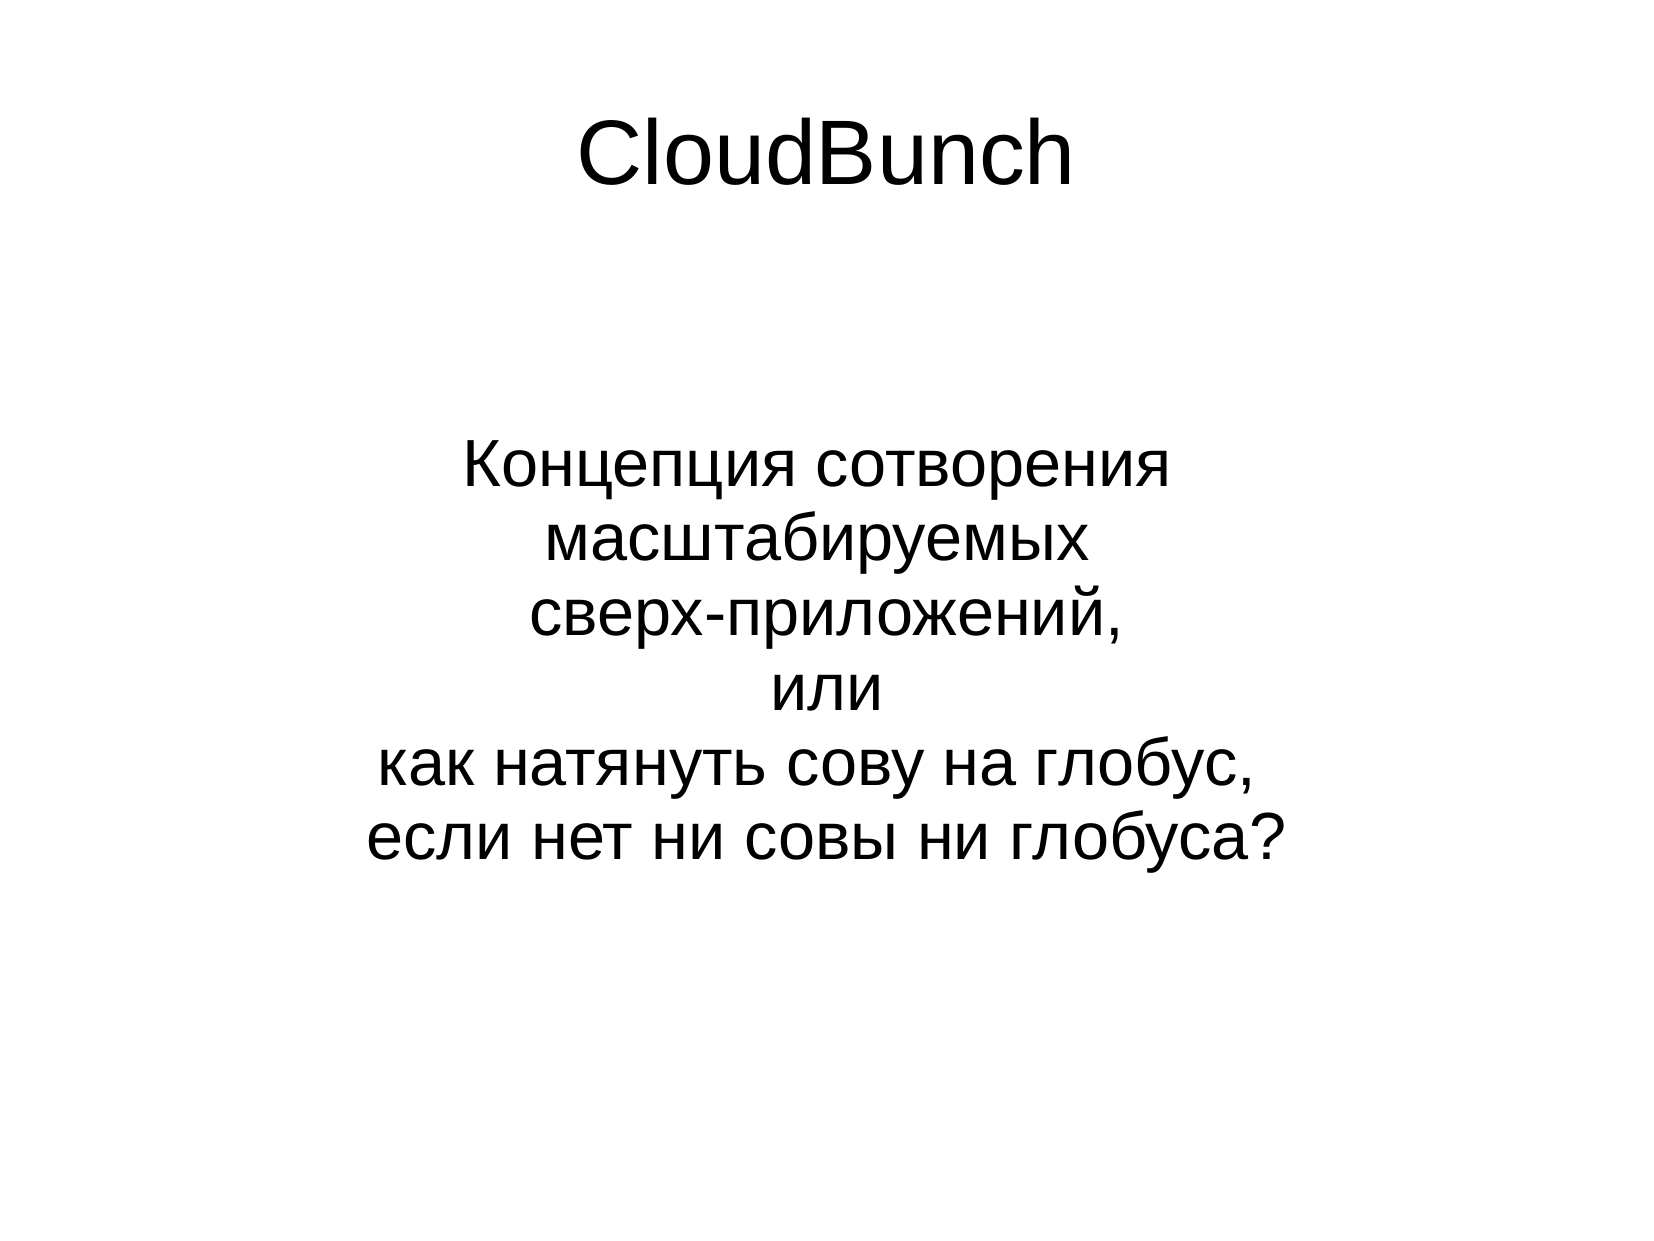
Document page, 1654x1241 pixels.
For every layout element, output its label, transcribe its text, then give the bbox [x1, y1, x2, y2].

title CloudBunch [82, 49, 1571, 257]
subtitle Концепция сотворения масштабируемых сверх-приложений, или как натянуть сову на глобус, если нет ни совы ни глобуса? [82, 290, 1571, 1010]
